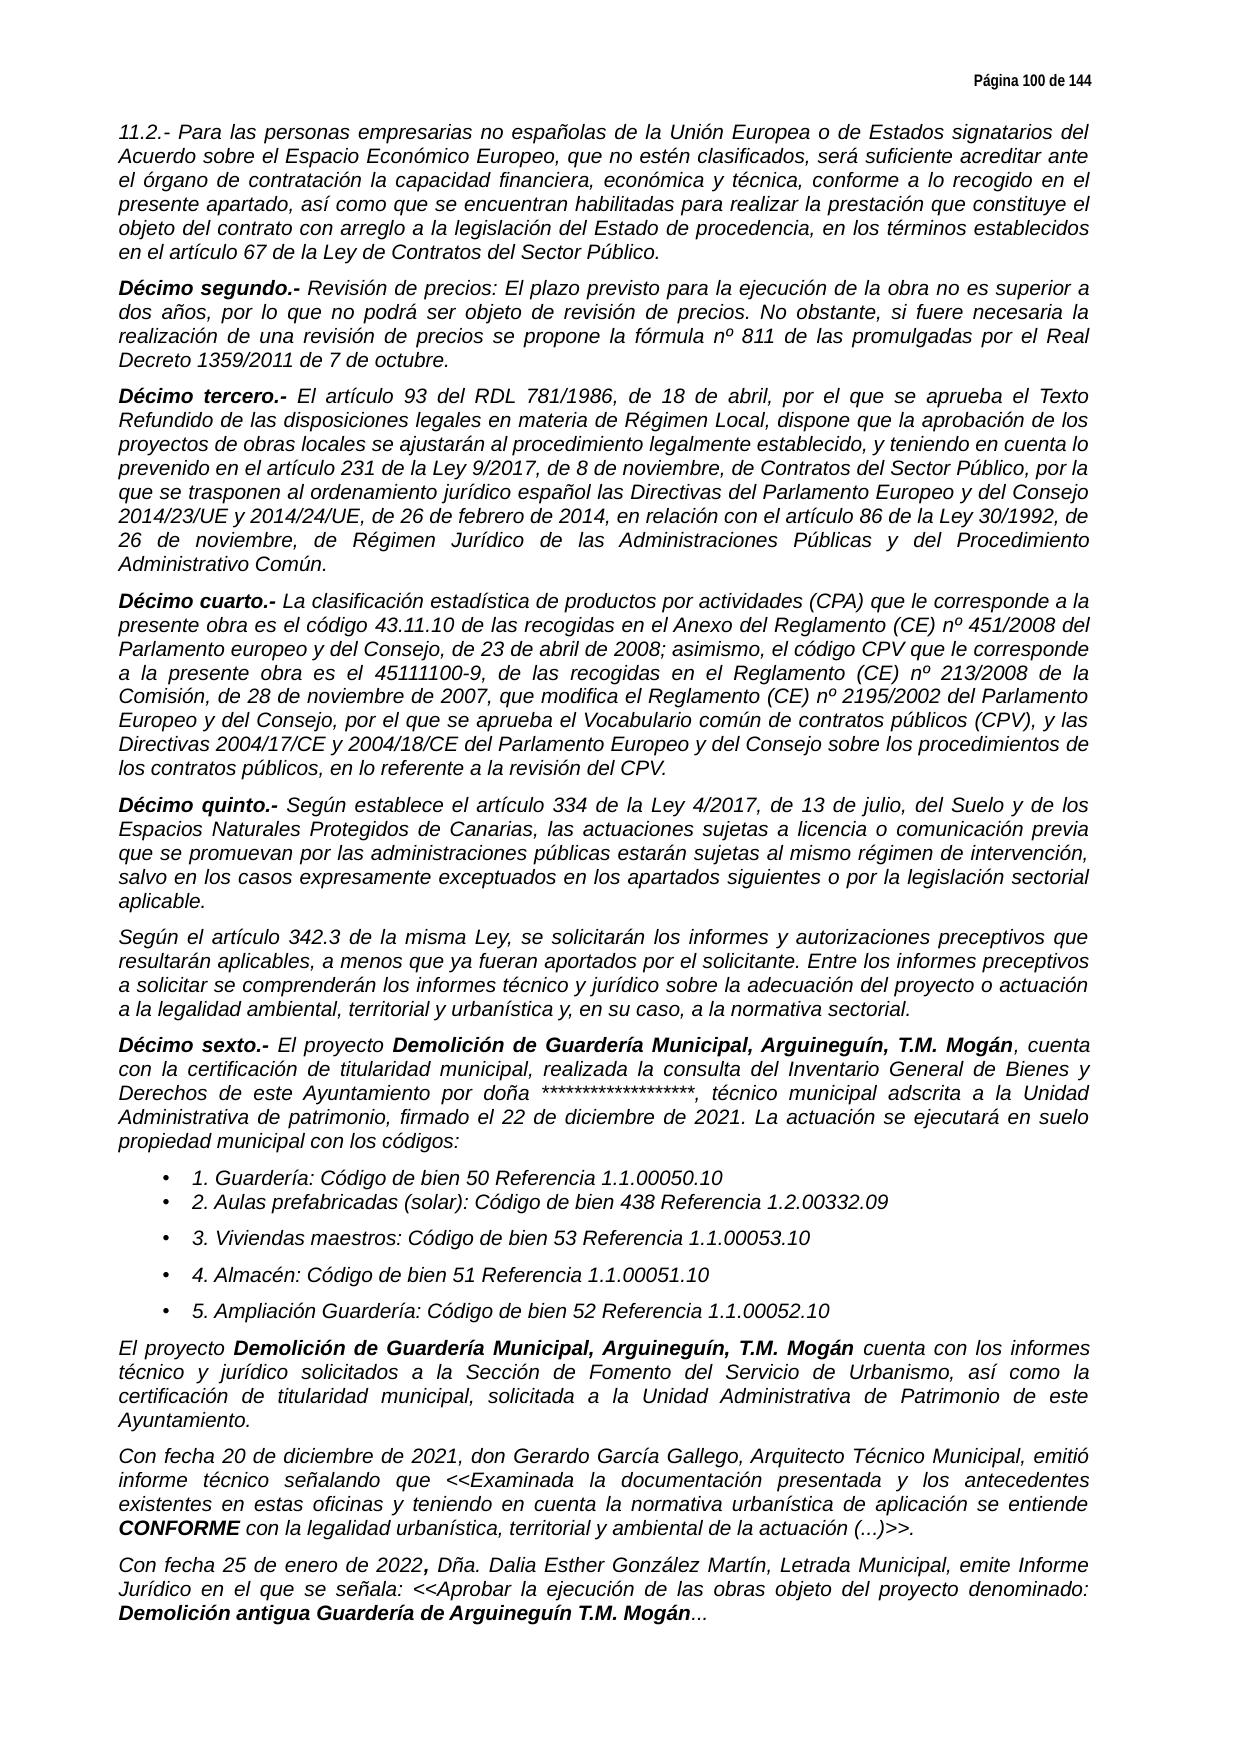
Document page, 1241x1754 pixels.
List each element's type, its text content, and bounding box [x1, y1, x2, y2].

text Con fecha 20 de diciembre de 2021, don Gerardo García Gallego, Arquitecto Técnico Municipal, emitió informe técnico señalando que <<Examinada la documentación presentada y los antecedentes existentes en estas oficinas y teniendo en cuenta la normativa urbanística de aplicación se entiende CONFORME con la legalidad urbanística, territorial y ambiental de la actuación (...)>>. [118, 1444, 1092, 1540]
text Décimo cuarto.- La clasificación estadística de productos por actividades (CPA) que le corresponde a la presente obra es el código 43.11.10 de las recogidas en el Anexo del Reglamento (CE) nº 451/2008 del Parlamento europeo y del Consejo, de 23 de abril de 2008; asimismo, el código CPV que le corresponde a la presente obra es el 45111100-9, de las recogidas en el Reglamento (CE) nº 213/2008 de la Comisión, de 28 de noviembre de 2007, que modifica el Reglamento (CE) nº 2195/2002 del Parlamento Europeo y del Consejo, por el que se aprueba el Vocabulario común de contratos públicos (CPV), y las Directivas 2004/17/CE y 2004/18/CE del Parlamento Europeo y del Consejo sobre los procedimientos de los contratos públicos, en lo referente a la revisión del CPV. [118, 588, 1092, 780]
text Según el artículo 342.3 de la misma Ley, se solicitarán los informes y autorizaciones preceptivos que resultarán aplicables, a menos que ya fueran aportados por el solicitante. Entre los informes preceptivos a solicitar se comprenderán los informes técnico y jurídico sobre la adecuación del proyecto o actuación a la legalidad ambiental, territorial y urbanística y, en su caso, a la normativa sectorial. [118, 925, 1092, 1021]
text 11.2.- Para las personas empresarias no españolas de la Unión Europea o de Estados signatarios del Acuerdo sobre el Espacio Económico Europeo, que no estén clasificados, será suficiente acreditar ante el órgano de contratación la capacidad financiera, económica y técnica, conforme a lo recogido en el presente apartado, así como que se encuentran habilitadas para realizar la prestación que constituye el objeto del contrato con arreglo a la legislación del Estado de procedencia, en los términos establecidos en el artículo 67 de la Ley de Contratos del Sector Público. [118, 120, 1092, 263]
text Décimo tercero.- El artículo 93 del RDL 781/1986, de 18 de abril, por el que se aprueba el Texto Refundido de las disposiciones legales en materia de Régimen Local, dispone que la aprobación de los proyectos de obras locales se ajustarán al procedimiento legalmente establecido, y teniendo en cuenta lo prevenido en el artículo 231 de la Ley 9/2017, de 8 de noviembre, de Contratos del Sector Público, por la que se trasponen al ordenamiento jurídico español las Directivas del Parlamento Europeo y del Consejo 2014/23/UE y 2014/24/UE, de 26 de febrero de 2014, en relación con el artículo 86 de la Ley 30/1992, de 26 de noviembre, de Régimen Jurídico de las Administraciones Públicas y del Procedimiento Administrativo Común. [118, 384, 1092, 576]
list 4. Almacén: Código de bien 51 Referencia 1.1.00051.10 [162, 1263, 1092, 1287]
list 3. Viviendas maestros: Código de bien 53 Referencia 1.1.00053.10 [162, 1226, 1092, 1250]
list 1. Guardería: Código de bien 50 Referencia 1.1.00050.10 [162, 1166, 1092, 1189]
text Con fecha 25 de enero de 2022, Dña. Dalia Esther González Martín, Letrada Municipal, emite Informe Jurídico en el que se señala: <<Aprobar la ejecución de las obras objeto del proyecto denominado: Demolición antigua Guardería de Arguineguín T.M. Mogán... [118, 1552, 1092, 1624]
text El proyecto Demolición de Guardería Municipal, Arguineguín, T.M. Mogán cuenta con los informes técnico y jurídico solicitados a la Sección de Fomento del Servicio de Urbanismo, así como la certificación de titularidad municipal, solicitada a la Unidad Administrativa de Patrimonio de este Ayuntamiento. [118, 1336, 1092, 1432]
list 2. Aulas prefabricadas (solar): Código de bien 438 Referencia 1.2.00332.09 [162, 1189, 1092, 1214]
text Décimo sexto.- El proyecto Demolición de Guardería Municipal, Arguineguín, T.M. Mogán, cuenta con la certificación de titularidad municipal, realizada la consulta del Inventario General de Bienes y Derechos de este Ayuntamiento por doña *******************, técnico municipal adscrita a la Unidad Administrativa de patrimonio, firmado el 22 de diciembre de 2021. La actuación se ejecutará en suelo propiedad municipal con los códigos: [118, 1033, 1092, 1153]
list 5. Ampliación Guardería: Código de bien 52 Referencia 1.1.00052.10 [162, 1299, 1092, 1323]
text Décimo quinto.- Según establece el artículo 334 de la Ley 4/2017, de 13 de julio, del Suelo y de los Espacios Naturales Protegidos de Canarias, las actuaciones sujetas a licencia o comunicación previa que se promuevan por las administraciones públicas estarán sujetas al mismo régimen de intervención, salvo en los casos expresamente exceptuados en los apartados siguientes o por la legislación sectorial aplicable. [118, 793, 1092, 912]
text Décimo segundo.- Revisión de precios: El plazo previsto para la ejecución de la obra no es superior a dos años, por lo que no podrá ser objeto de revisión de precios. No obstante, si fuere necesaria la realización de una revisión de precios se propone la fórmula nº 811 de las promulgadas por el Real Decreto 1359/2011 de 7 de octubre. [118, 276, 1092, 372]
